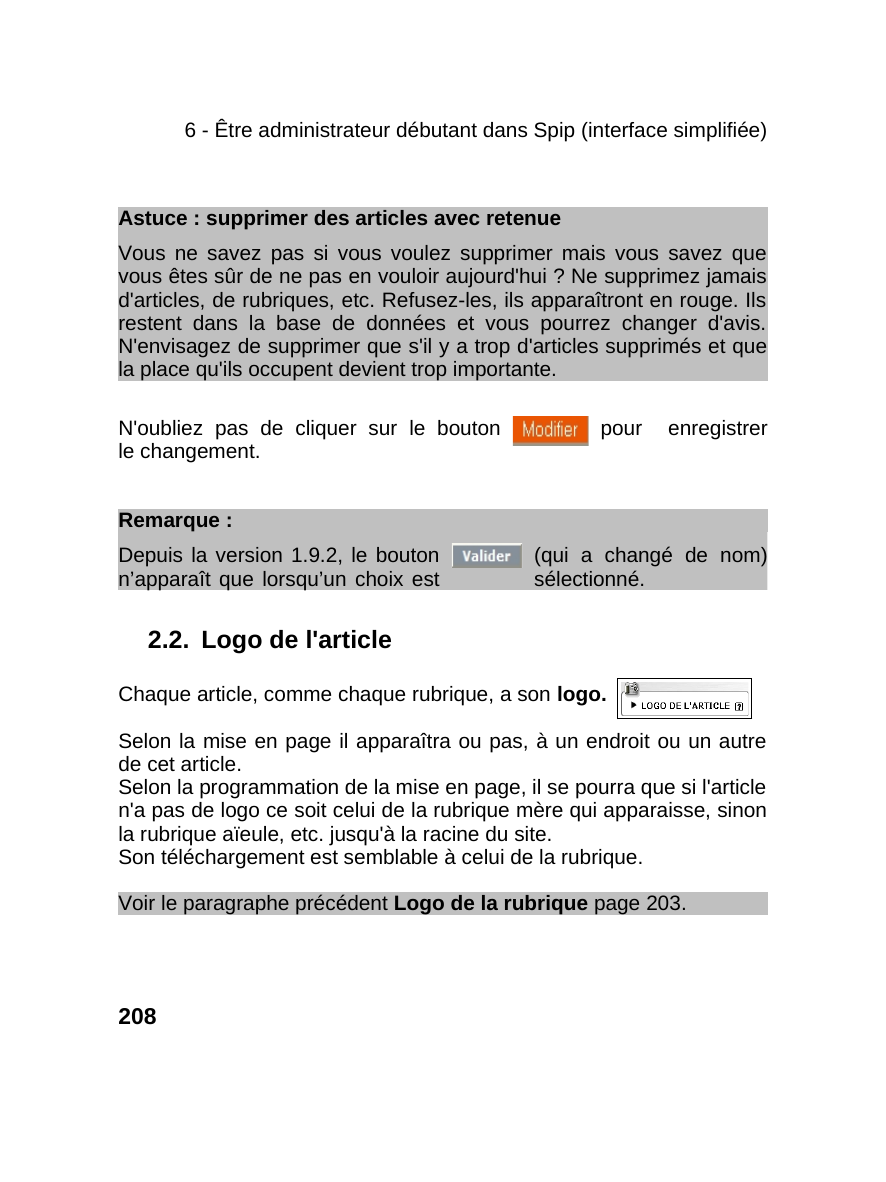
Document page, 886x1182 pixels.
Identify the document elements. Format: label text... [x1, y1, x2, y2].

picture [512, 416, 589, 446]
text Selon la mise en page il apparaîtra ou pas, à un endroit ou un autre de cet article. [118, 729, 768, 776]
text Depuis la version 1.9.2, le bouton (qui a changé de nom) n’apparaît que lorsqu’un choix est sélectionné. [118, 544, 768, 590]
text Astuce : supprimer des articles avec retenue [118, 207, 768, 230]
text [618, 679, 751, 718]
list Logo de l'article [148, 625, 768, 653]
text Son téléchargement est semblable à celui de la rubrique. [118, 845, 768, 869]
text Vous ne savez pas si vous voulez supprimer mais vous savez que vous êtes sûr de ne pas en vouloir aujourd'hui ? Ne supprimez jamais d'articles, de rubriques, etc. Refusez-les, ils apparaîtront en rouge. Ils restent dans la base de données et vous pourrez changer d'avis. N'envisagez de supprimer que s'il y a trop d'articles supprimés et que la place qu'ils occupent devient trop importante. [118, 242, 768, 381]
picture [451, 543, 523, 568]
text Voir le paragraphe précédent Logo de la rubrique page 201. [118, 892, 768, 915]
text Chaque article, comme chaque rubrique, a son logo. [118, 683, 617, 706]
text Selon la programmation de la mise en page, il se pourra que si l'article n'a pas de logo ce soit celui de la rubrique mère qui apparaisse, sinon la rubrique aïeule, etc. jusqu'à la racine du site. [118, 776, 768, 845]
text N'oubliez pas de cliquer sur le bouton pour enregistrer le changement. [118, 416, 768, 462]
picture [621, 682, 749, 716]
text Remarque : [118, 509, 768, 532]
